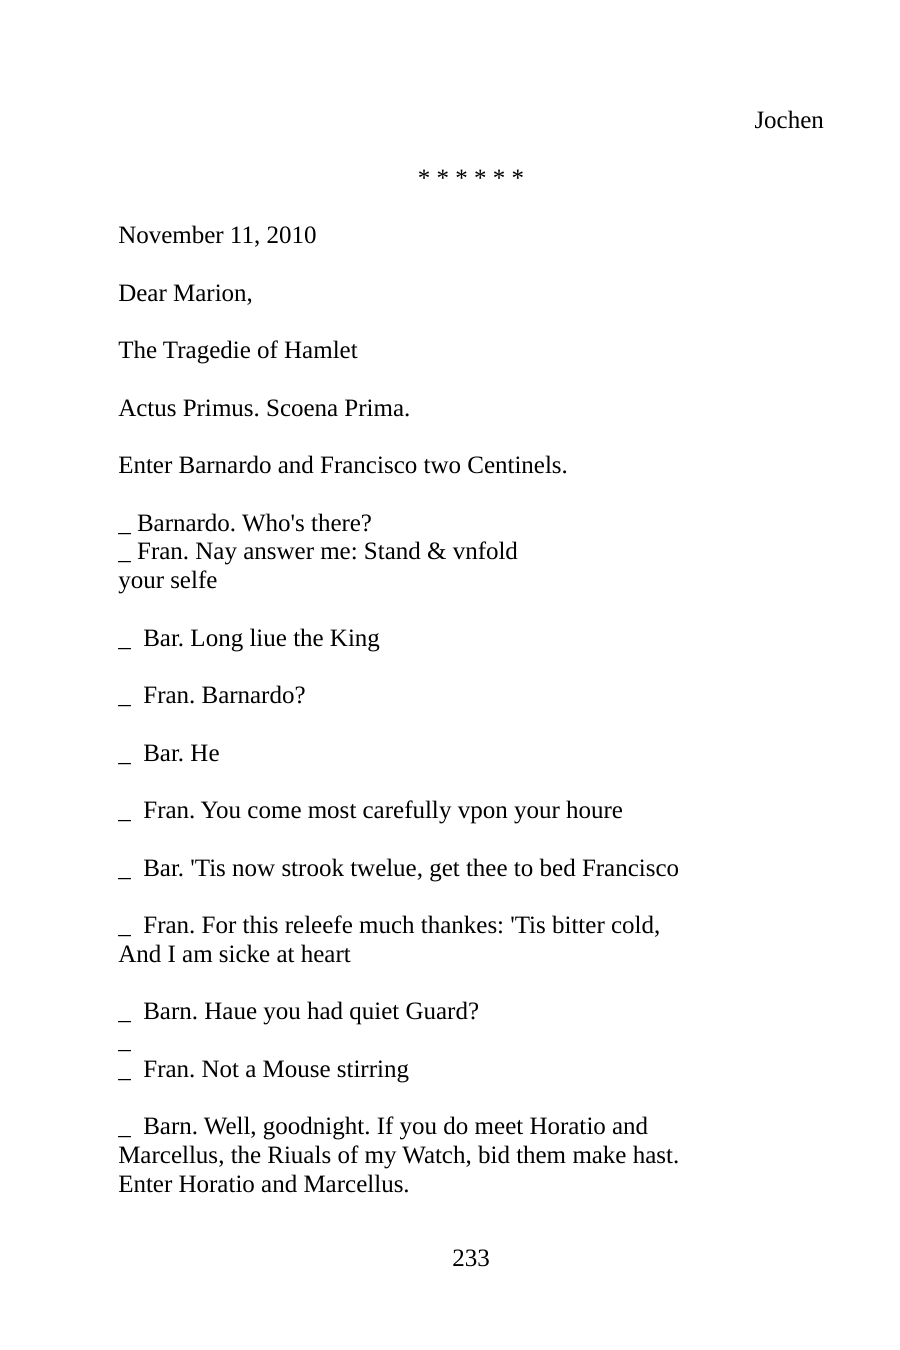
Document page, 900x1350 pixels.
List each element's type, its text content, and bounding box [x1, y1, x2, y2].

text The Tragedie of Hamlet [118, 335, 823, 364]
text _ Barn. Well, goodnight. If you do meet Horatio and [118, 1111, 823, 1140]
text Enter Barnardo and Francisco two Centinels. [118, 450, 823, 479]
text _ Barn. Haue you had quiet Guard? [118, 996, 823, 1025]
text _ Bar. Long liue the King [118, 623, 823, 651]
text _ Bar. He [118, 738, 823, 766]
text Jochen [118, 105, 823, 134]
text _ Fran. For this releefe much thankes: 'Tis bitter cold, [118, 910, 823, 939]
text _ Barnardo. Who's there? [118, 508, 823, 536]
text Dear Marion, [118, 278, 823, 306]
text _ Fran. Not a Mouse stirring [118, 1054, 823, 1083]
text _ Bar. 'Tis now strook twelue, get thee to bed Francisco [118, 853, 823, 881]
text And I am sicke at heart [118, 939, 823, 968]
text _ Fran. Nay answer me: Stand & vnfold [118, 536, 823, 565]
text Enter Horatio and Marcellus. [118, 1169, 823, 1198]
text Marcellus, the Riuals of my Watch, bid them make hast. [118, 1140, 823, 1169]
text your selfe [118, 565, 823, 594]
text _ Fran. Barnardo? [118, 680, 823, 709]
text November 11, 2010 [118, 220, 823, 249]
text Actus Primus. Scoena Prima. [118, 393, 823, 421]
text _ Fran. You come most carefully vpon your houre [118, 795, 823, 824]
text _ [118, 1025, 823, 1054]
text * * * * * * [118, 163, 823, 191]
